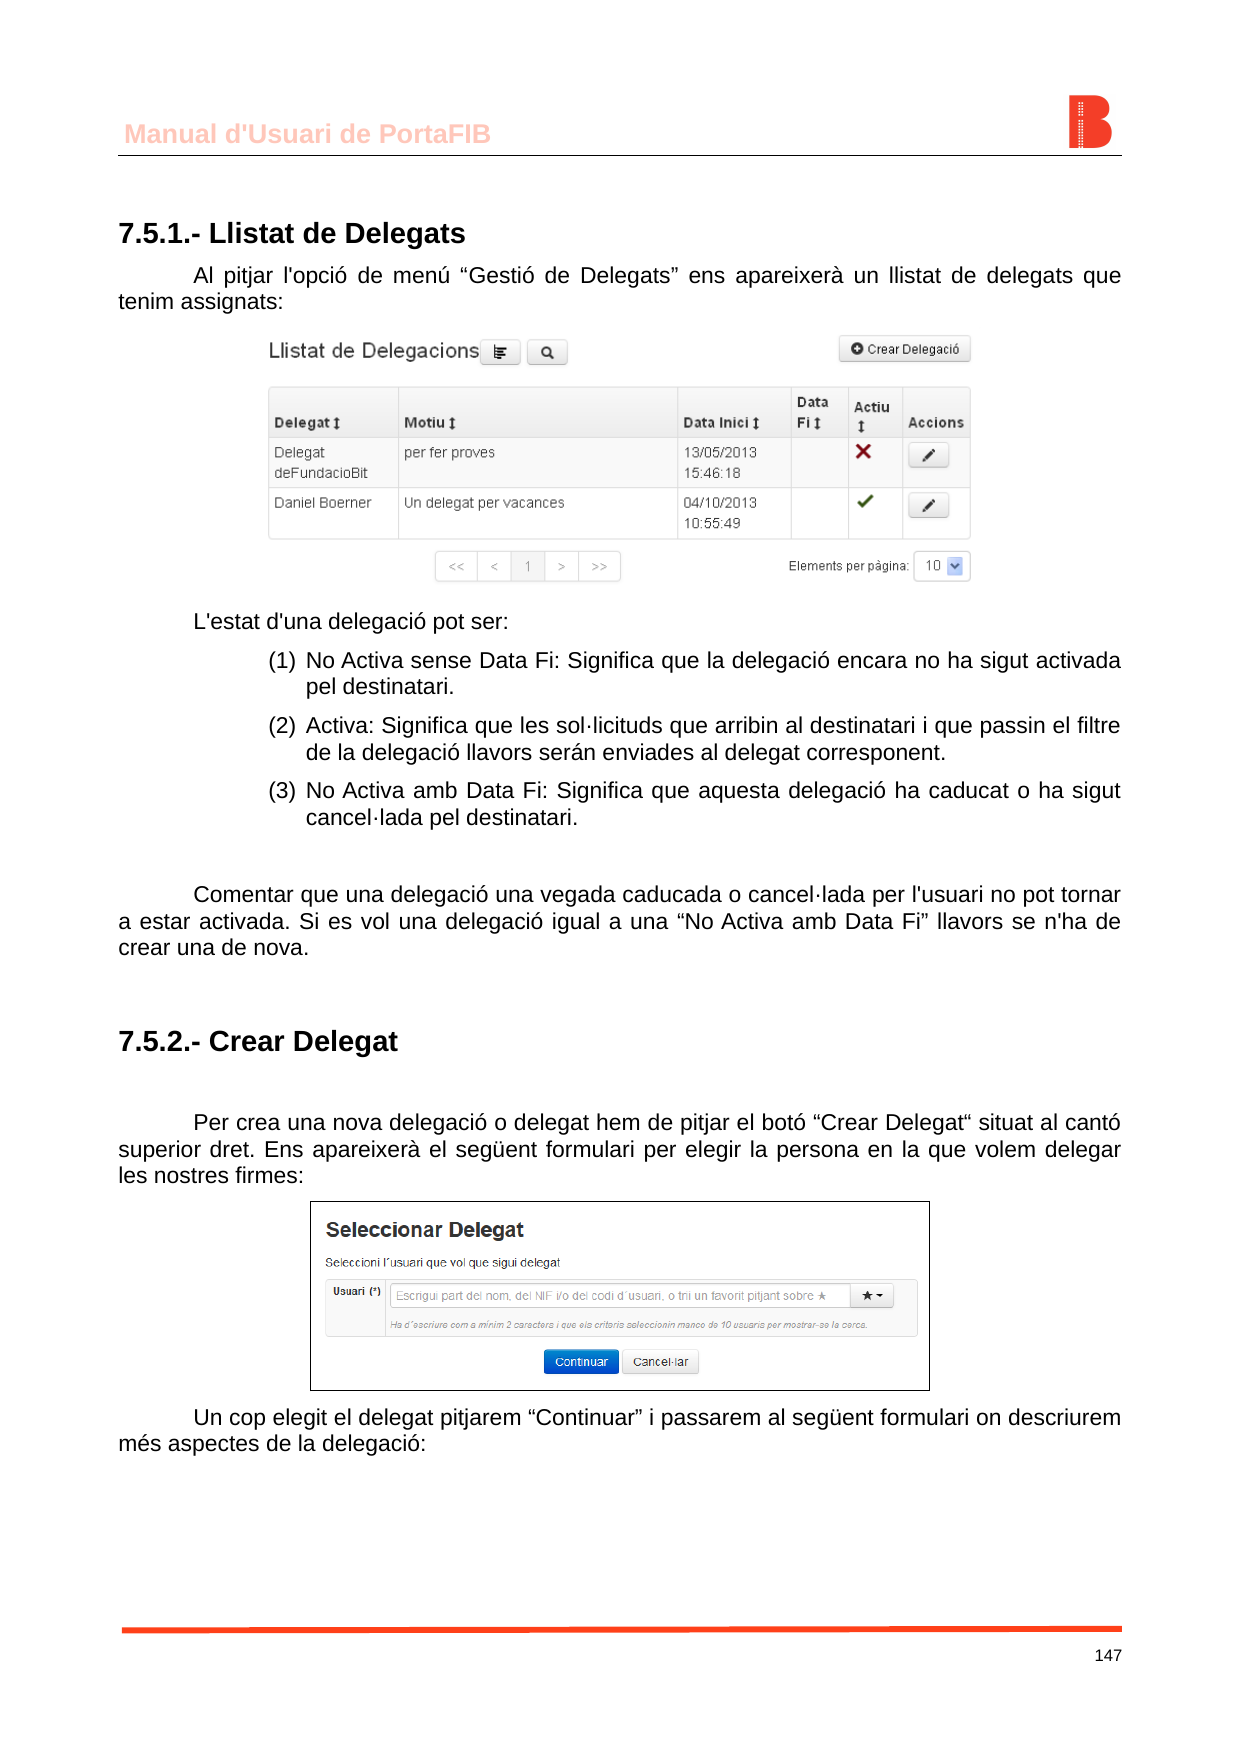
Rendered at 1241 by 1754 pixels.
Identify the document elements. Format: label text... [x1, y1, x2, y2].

subtitle Crear Delegat [118, 1024, 1122, 1058]
text Al pitjar l'opció de menú “Gestió de Delegats” ens apareixerà un llistat de delegats que tenim assignats: [118, 262, 1122, 314]
subtitle Llistat de Delegats [118, 216, 1122, 249]
list No Activa sense Data Fi: Significa que la delegació encara no ha sigut activada pel destinatari. [268, 647, 1122, 700]
list Activa: Significa que les sol·licituds que arribin al destinatari i que passin el filtre de la delegació llavors serán enviades al delegat corresponent. [268, 712, 1122, 765]
list No Activa amb Data Fi: Significa que aquesta delegació ha caducat o ha sigut cancel·lada pel destinatari. [268, 777, 1122, 830]
picture [1063, 94, 1117, 150]
picture [314, 1204, 926, 1388]
text Un cop elegit el delegat pitjarem “Continuar” i passarem al següent formulari on descriurem més aspectes de la delegació: [118, 1404, 1122, 1457]
text Comentar que una delegació una vegada caducada o cancel·lada per l'usuari no pot tornar a estar activada. Si es vol una delegació igual a una “No Activa amb Data Fi” llavors se n'ha de crear una de nova. [118, 881, 1122, 961]
picture [260, 327, 981, 596]
text Per crea una nova delegació o delegat hem de pitjar el botó “Crear Delegat“ situat al cantó superior dret. Ens apareixerà el següent formulari per elegir la persona en la que volem delegar les nostres firmes: [118, 1109, 1122, 1188]
text L'estat d'una delegació pot ser: [118, 608, 1122, 634]
